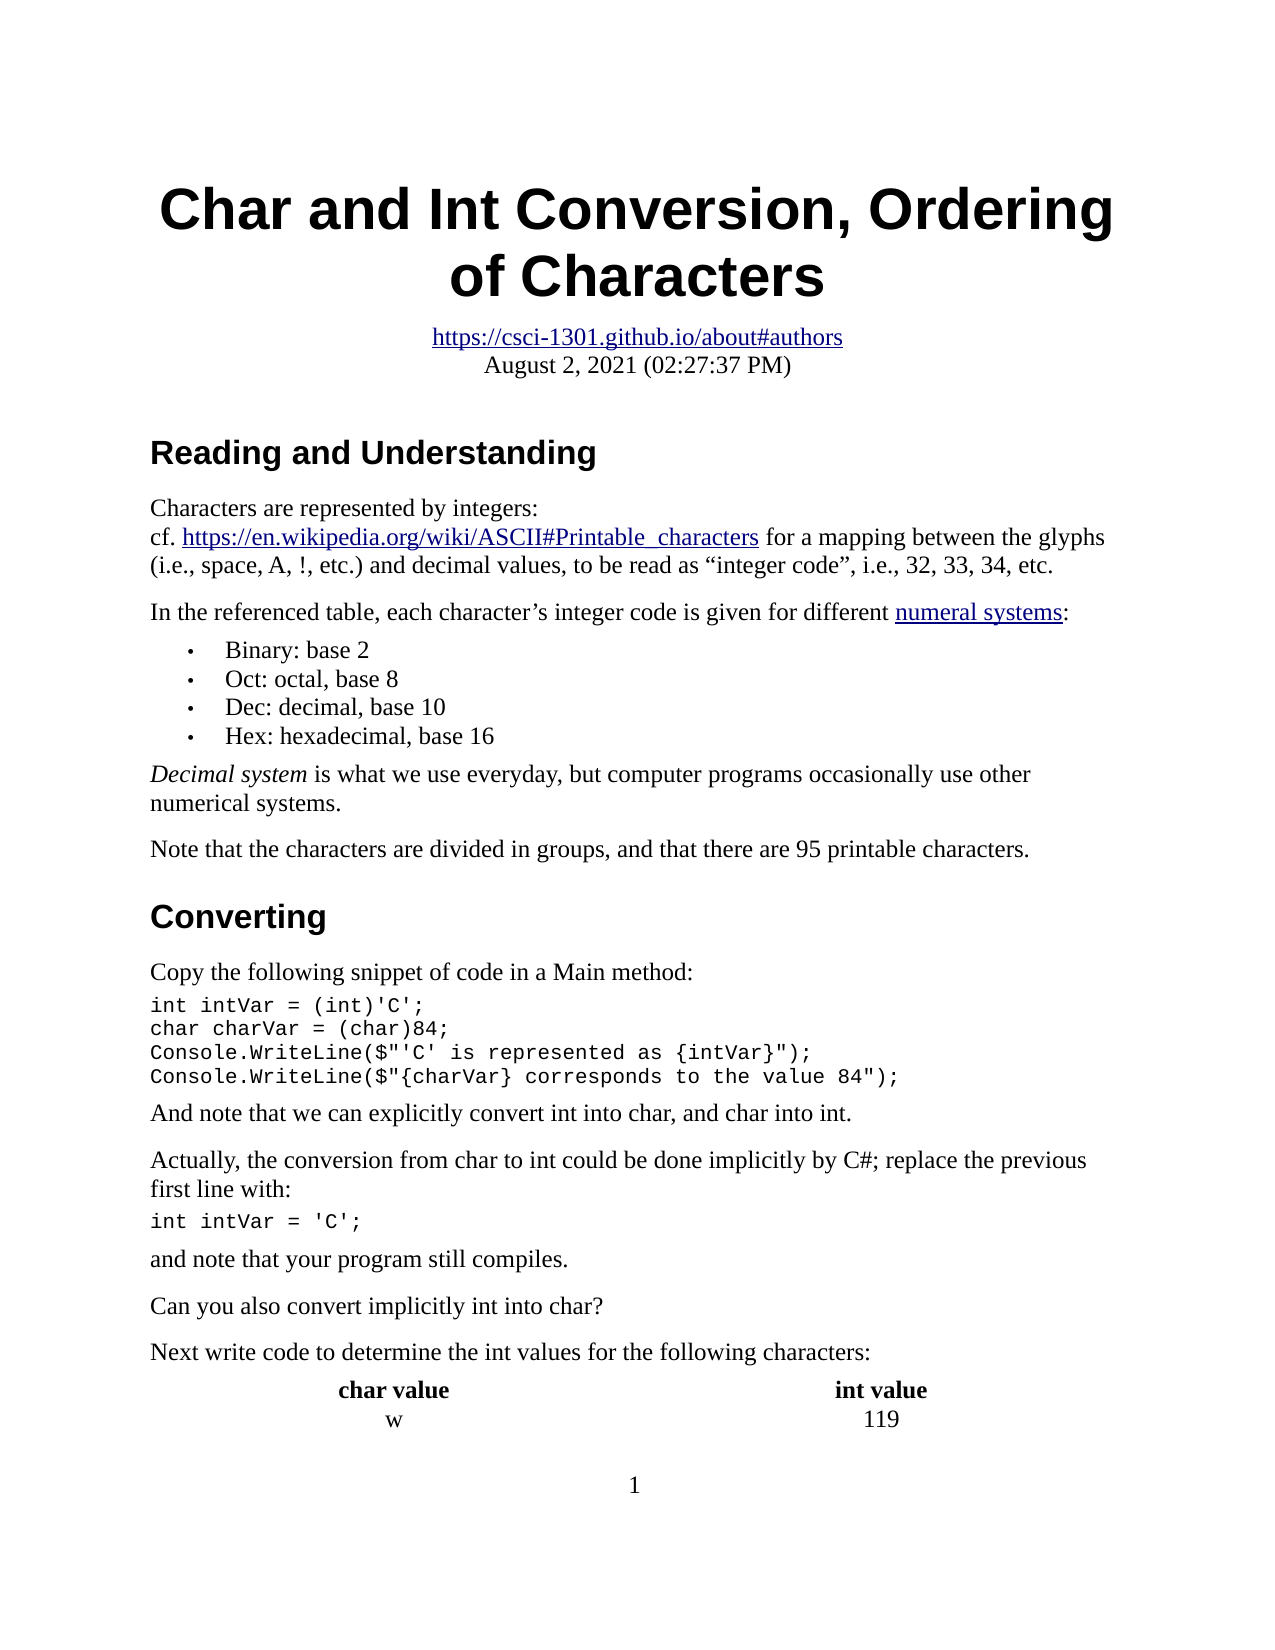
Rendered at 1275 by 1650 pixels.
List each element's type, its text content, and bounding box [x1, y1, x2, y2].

table_cell w [150, 1404, 637, 1433]
list Dec: decimal, base 10 [187, 692, 1125, 721]
table_header char value [150, 1375, 637, 1404]
table_header int value [638, 1375, 1125, 1404]
text And note that we can explicitly convert int into char, and char into int. [150, 1098, 1125, 1127]
text Copy the following snippet of code in a Main method: [150, 957, 1125, 986]
text In the referenced table, each character’s integer code is given for different numeral systems: [150, 597, 1125, 626]
text Can you also convert implicitly int into char? [150, 1291, 1125, 1319]
text and note that your program still compiles. [150, 1244, 1125, 1273]
text Next write code to determine the int values for the following characters: [150, 1337, 1125, 1366]
text char charVar = (char)84; [150, 1018, 1125, 1042]
text Console.WriteLine($"'C' is represented as {intVar}"); [150, 1042, 1125, 1066]
text int intVar = 'C'; [150, 1211, 1125, 1235]
text Console.WriteLine($"{charVar} corresponds to the value 84"); [150, 1066, 1125, 1089]
text Characters are represented by integers: cf. https://en.wikipedia.org/wiki/ASCII#Printable_characters for a mapping between the glyphs (i.e., space, A, !, etc.) and decimal values, to be read as “integer code”, i.e., 32, 33, 34, etc. [150, 493, 1125, 579]
text August 2, 2021 (02:27:37 PM) [150, 350, 1125, 379]
text https://csci-1301.github.io/about#authors [150, 322, 1125, 350]
text Actually, the conversion from char to int could be done implicitly by C#; replace the previous first line with: [150, 1145, 1125, 1202]
title Char and Int Conversion, Ordering of Characters [150, 175, 1125, 309]
list Binary: base 2 [187, 635, 1125, 664]
subtitle Converting [150, 897, 1125, 936]
subtitle Reading and Understanding [150, 433, 1125, 472]
list Hex: hexadecimal, base 16 [187, 721, 1125, 750]
text int intVar = (int)'C'; [150, 995, 1125, 1018]
text Note that the characters are divided in groups, and that there are 95 printable characters. [150, 834, 1125, 863]
list Oct: octal, base 8 [187, 664, 1125, 692]
table_cell 119 [638, 1404, 1125, 1433]
text Decimal system is what we use everyday, but computer programs occasionally use other numerical systems. [150, 759, 1125, 816]
